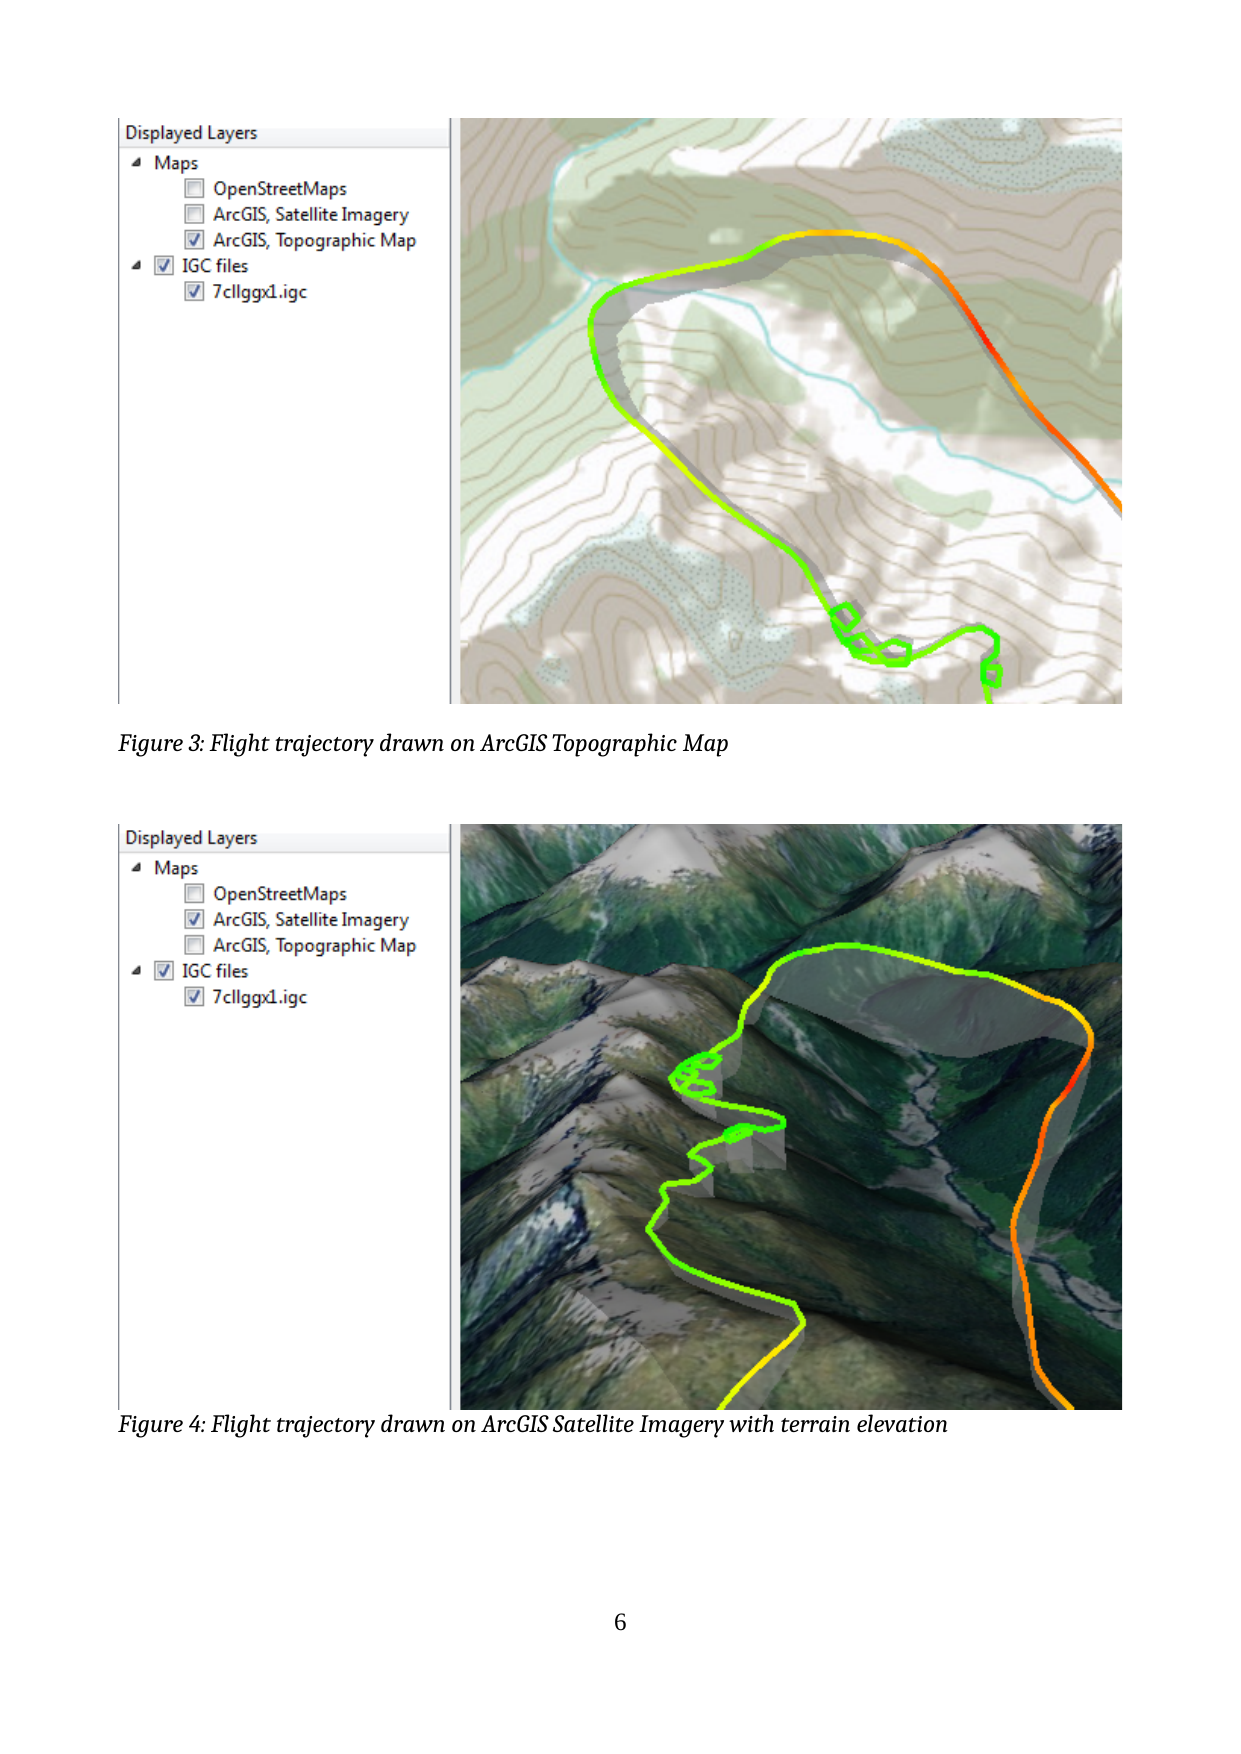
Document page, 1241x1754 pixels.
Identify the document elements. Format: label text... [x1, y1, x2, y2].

picture [118, 118, 1123, 704]
text Figure 3: Flight trajectory drawn on ArcGIS Topographic Map [118, 729, 1122, 758]
picture [118, 824, 1123, 1410]
text Figure 4: Flight trajectory drawn on ArcGIS Satellite Imagery with terrain elevation [118, 1410, 1122, 1439]
